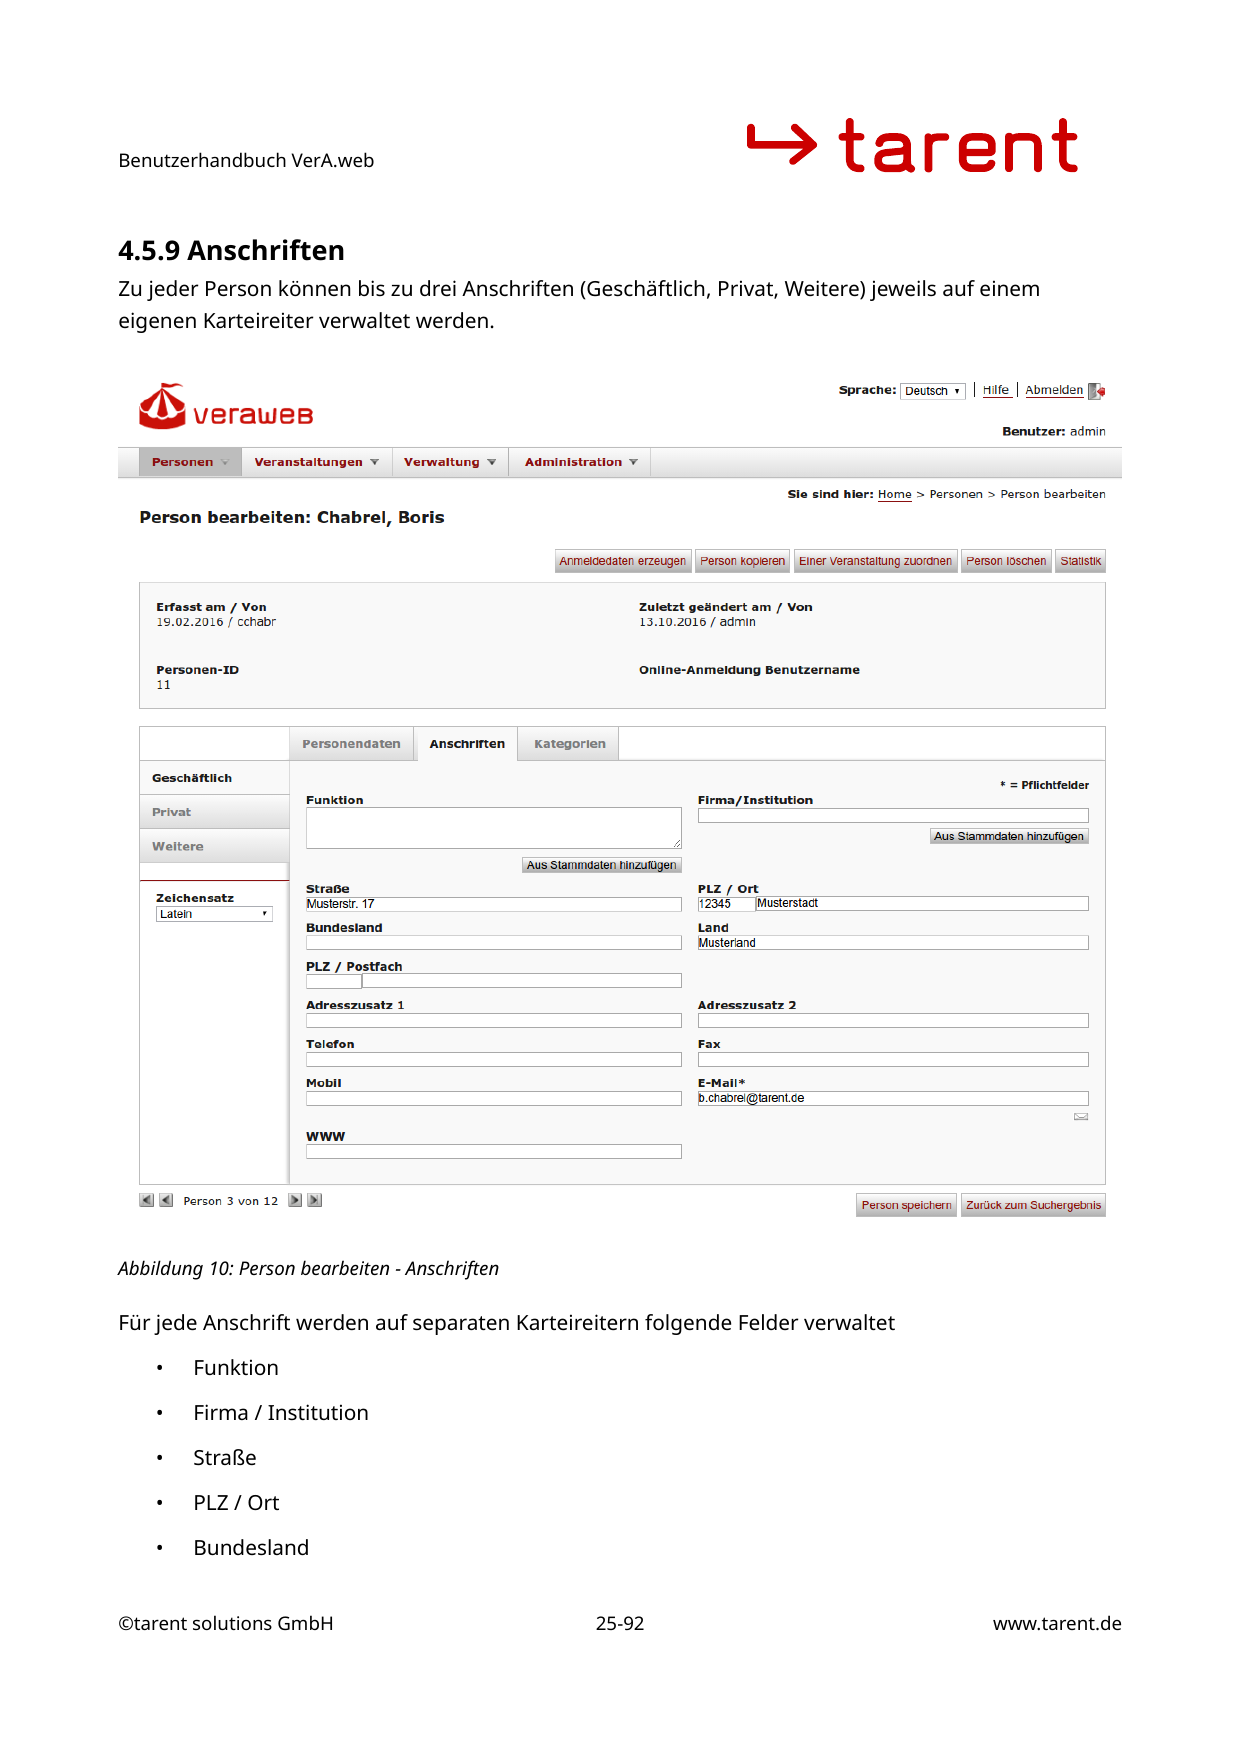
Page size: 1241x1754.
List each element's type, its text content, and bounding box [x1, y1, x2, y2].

text Für jede Anschrift werden auf separaten Karteireitern folgende Felder verwaltet [118, 1281, 1122, 1337]
subtitle Anschriften [118, 232, 1122, 268]
list Firma / Institution [156, 1398, 1122, 1427]
text Zu jeder Person können bis zu drei Anschriften (Geschäftlich, Privat, Weitere) jeweils auf einem eigenen Karteireiter verwaltet werden. [118, 274, 1122, 335]
picture [118, 375, 1122, 1228]
list Straße [156, 1443, 1122, 1472]
list Bundesland [156, 1533, 1122, 1562]
list PLZ / Ort [156, 1488, 1122, 1517]
list Funktion [156, 1353, 1122, 1382]
text Abbildung 10: Person bearbeiten - Anschriften [118, 1228, 1122, 1281]
text [118, 352, 1122, 375]
